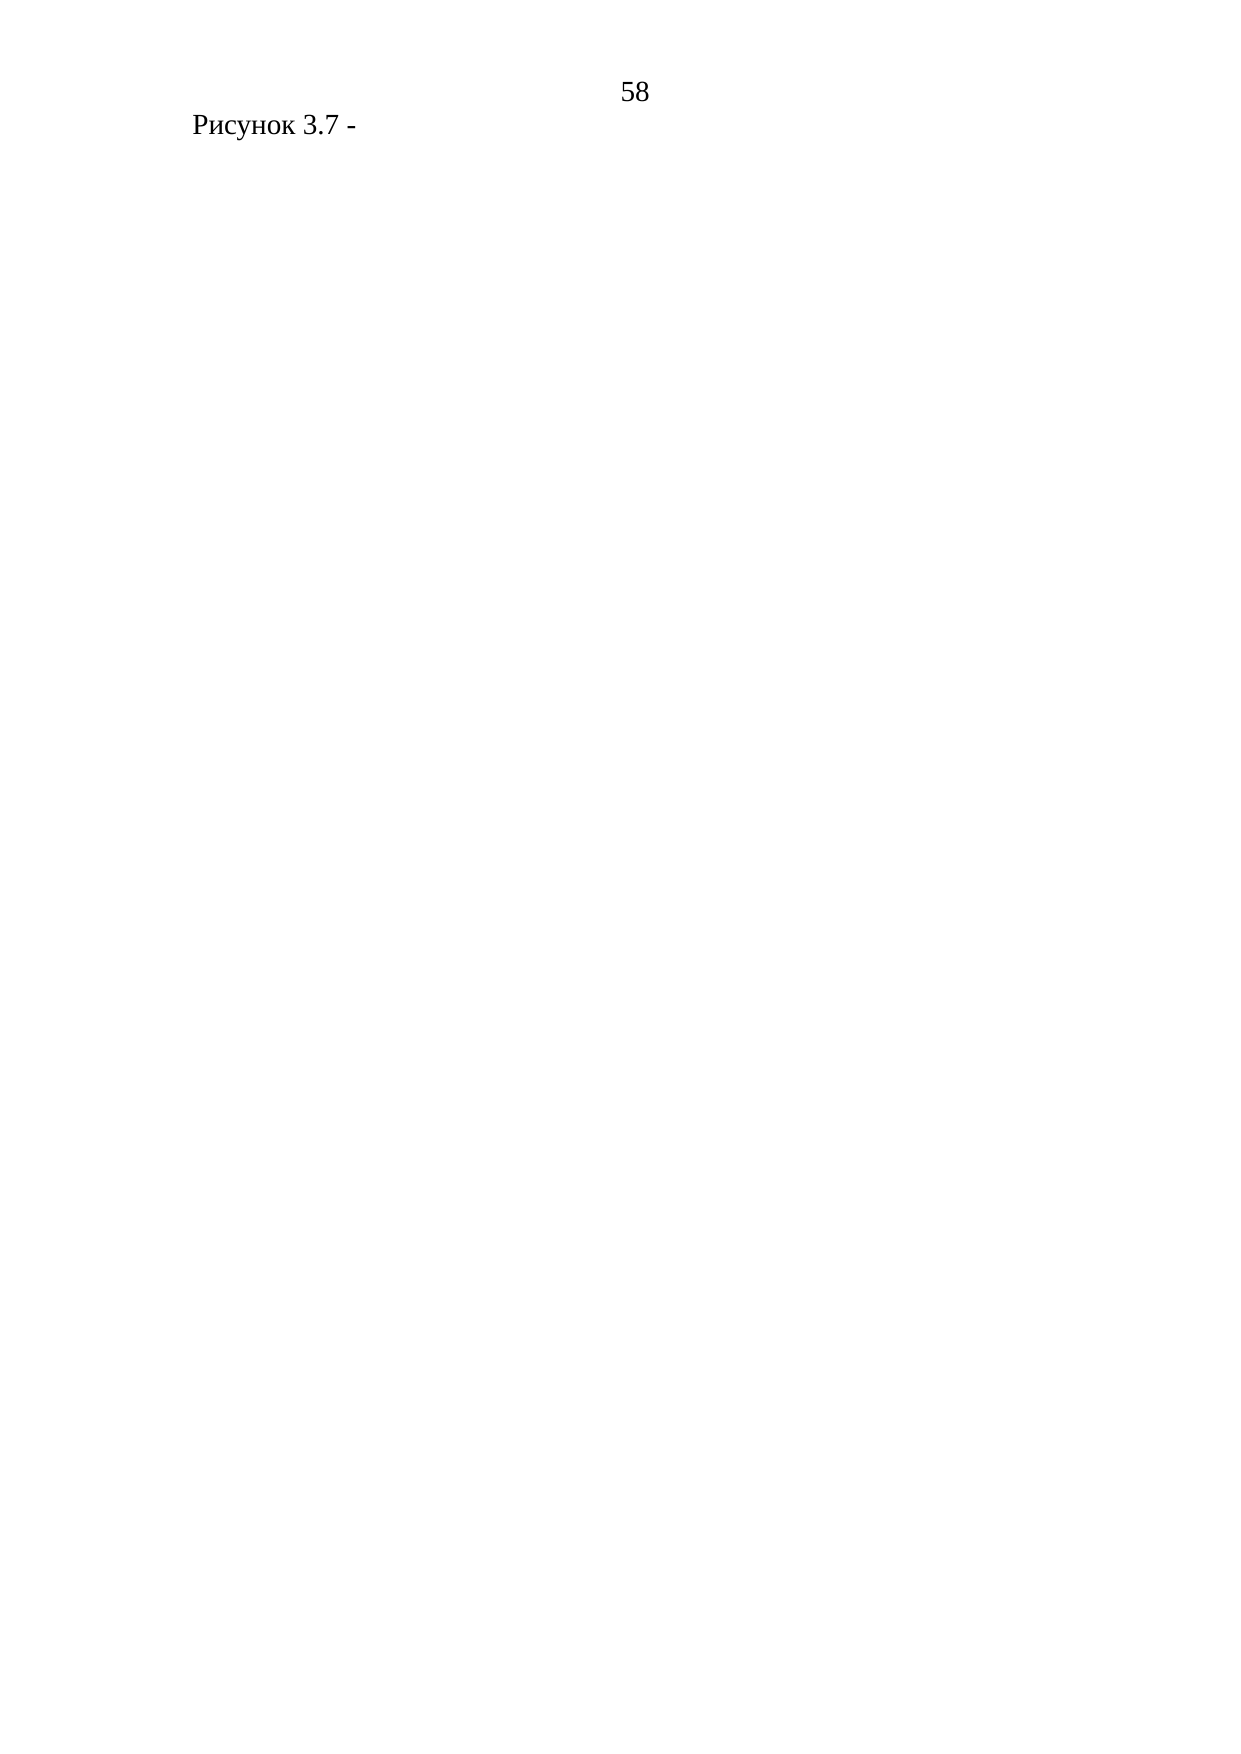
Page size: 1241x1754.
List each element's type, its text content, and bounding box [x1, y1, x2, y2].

text Рисунок 3.7 - [118, 107, 1152, 141]
